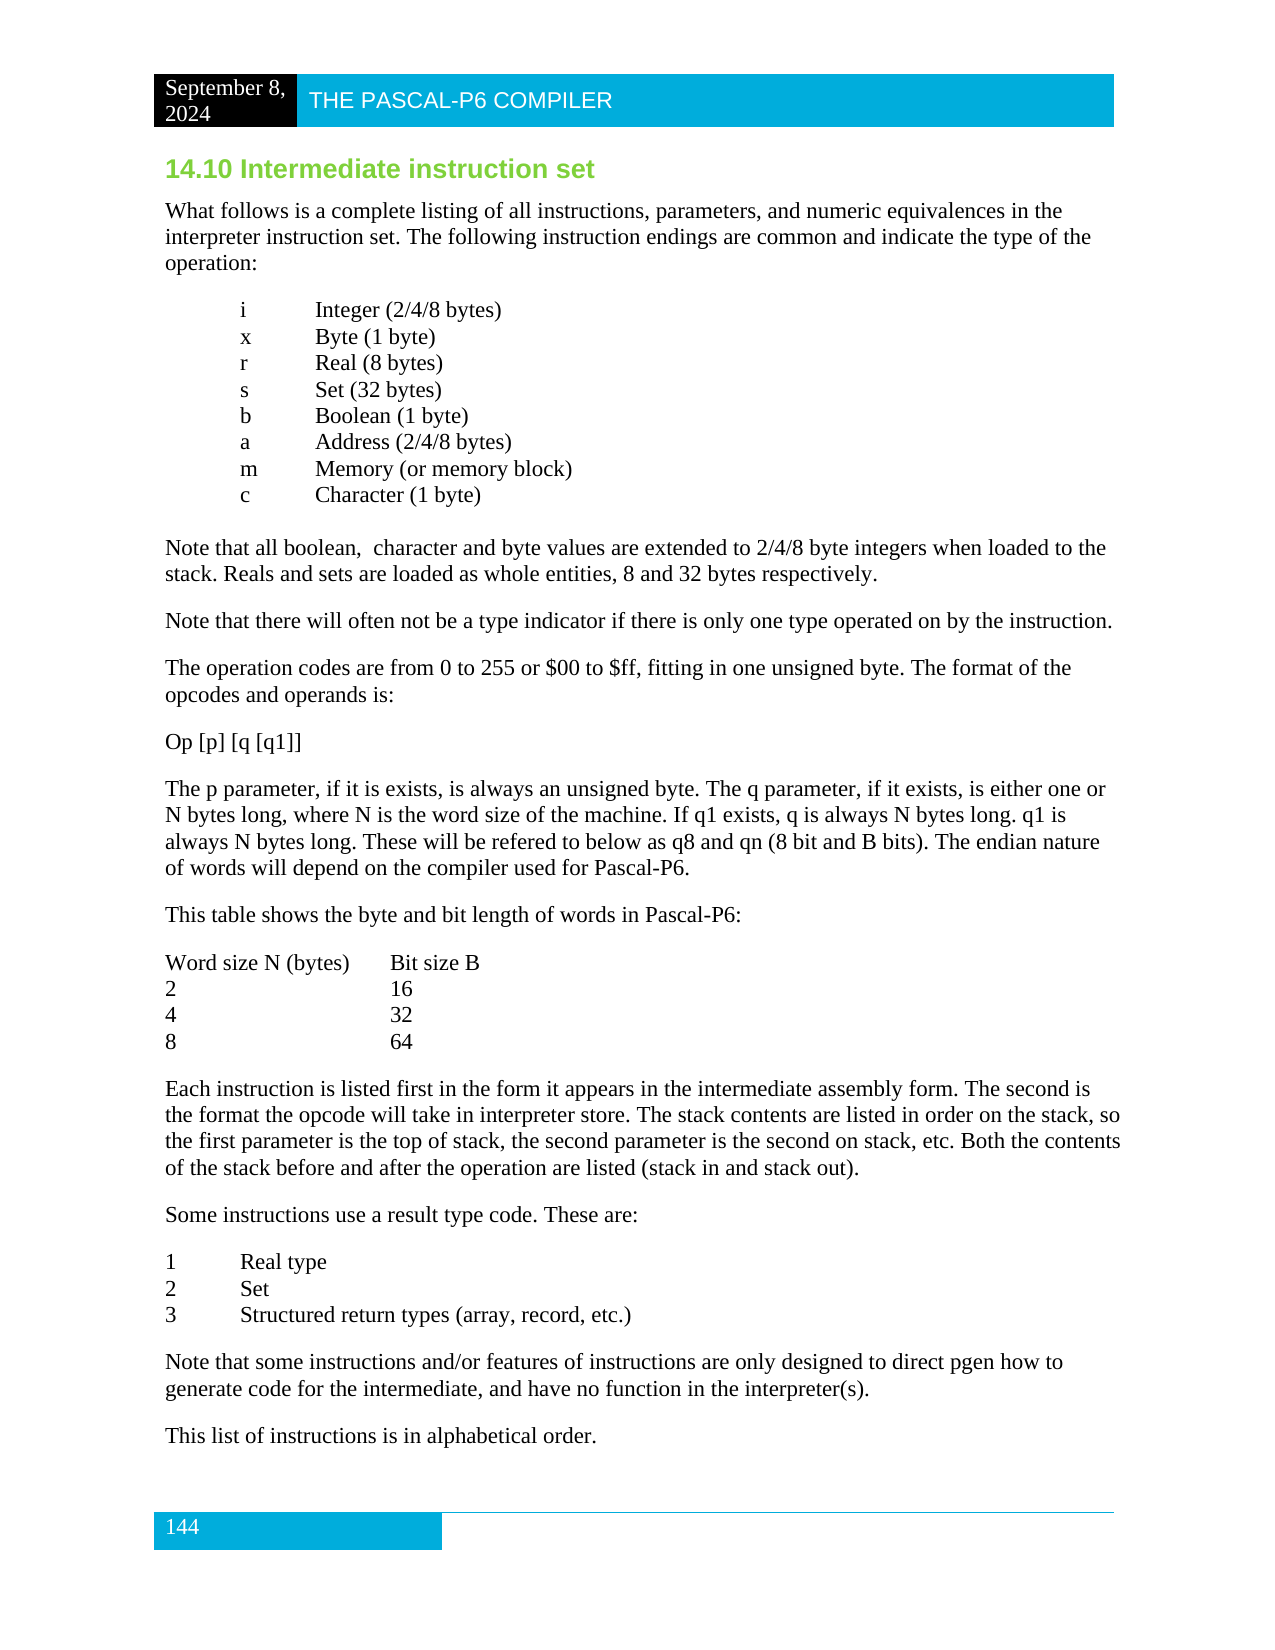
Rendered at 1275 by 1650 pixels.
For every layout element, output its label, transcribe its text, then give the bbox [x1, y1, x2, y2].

text The operation codes are from 0 to 255 or $00 to $ff, fitting in one unsigned byte. The format of the opcodes and operands is: [165, 654, 1125, 707]
text 2 16 [165, 975, 1125, 1001]
text Note that there will often not be a type indicator if there is only one type operated on by the instruction. [165, 607, 1125, 634]
text m Memory (or memory block) [165, 455, 1125, 481]
text What follows is a complete listing of all instructions, parameters, and numeric equivalences in the interpreter instruction set. The following instruction endings are common and indicate the type of the operation: [165, 197, 1125, 276]
text a Address (2/4/8 bytes) [165, 428, 1125, 455]
text 8 64 [165, 1028, 1125, 1054]
text c Character (1 byte) [165, 481, 1125, 507]
text Op [p] [q [q1]] [165, 728, 1125, 754]
text The p parameter, if it is exists, is always an unsigned byte. The q parameter, if it exists, is either one or N bytes long, where N is the word size of the machine. If q1 exists, q is always N bytes long. q1 is always N bytes long. These will be refered to below as q8 and qn (8 bit and B bits). The endian nature of words will depend on the compiler used for Pascal-P6. [165, 775, 1125, 881]
text r Real (8 bytes) [165, 349, 1125, 376]
text Note that some instructions and/or features of instructions are only designed to direct pgen how to generate code for the intermediate, and have no function in the interpreter(s). [165, 1348, 1125, 1401]
text 2 Set [165, 1275, 1125, 1301]
text 4 32 [165, 1001, 1125, 1028]
text This table shows the byte and bit length of words in Pascal-P6: [165, 901, 1125, 928]
subtitle Intermediate instruction set [165, 153, 1125, 184]
text x Byte (1 byte) [165, 323, 1125, 349]
text 1 Real type [165, 1248, 1125, 1275]
text 3 Structured return types (array, record, etc.) [165, 1301, 1125, 1327]
text b Boolean (1 byte) [165, 402, 1125, 428]
text Word size N (bytes) Bit size B [165, 949, 1125, 975]
text Some instructions use a result type code. These are: [165, 1201, 1125, 1227]
text i Integer (2/4/8 bytes) [165, 297, 1125, 323]
text This list of instructions is in alphabetical order. [165, 1422, 1125, 1448]
text s Set (32 bytes) [165, 376, 1125, 402]
text Note that all boolean, character and byte values are extended to 2/4/8 byte integers when loaded to the stack. Reals and sets are loaded as whole entities, 8 and 32 bytes respectively. [165, 534, 1125, 586]
text Each instruction is listed first in the form it appears in the intermediate assembly form. The second is the format the opcode will take in interpreter store. The stack contents are listed in order on the stack, so the first parameter is the top of stack, the second parameter is the second on stack, etc. Both the contents of the stack before and after the operation are listed (stack in and stack out). [165, 1075, 1125, 1180]
